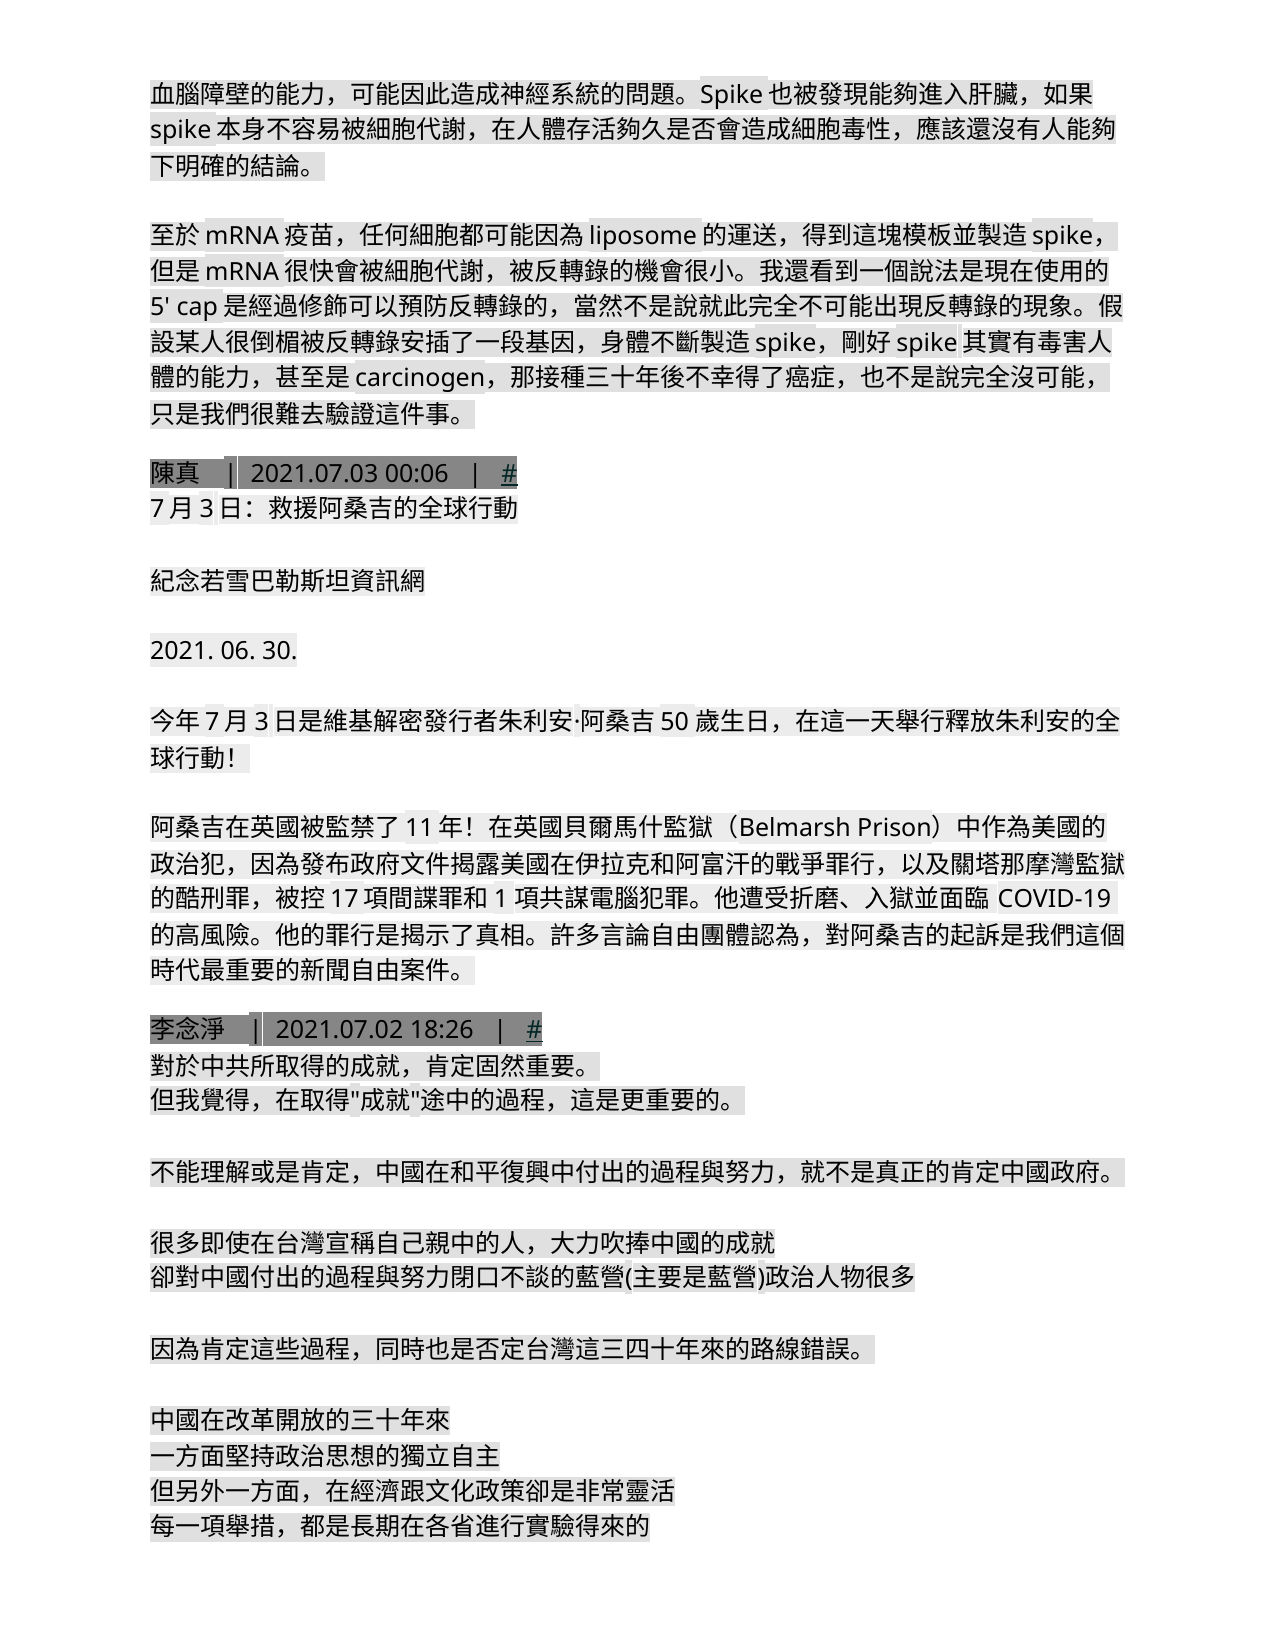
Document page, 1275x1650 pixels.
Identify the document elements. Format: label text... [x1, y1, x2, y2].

text 7月3日：救援阿桑吉的全球行動 紀念若雪巴勒斯坦資訊網 2021. 06. 30. 今年7月3日是維基解密發行者朱利安·阿桑吉50 歲生日，在這一天舉行釋放朱利安的全球行動！ 阿桑吉在英國被監禁了11年！在英國貝爾馬什監獄（Belmarsh Prison）中作為美國的政治犯，因為發布政府文件揭露美國在伊拉克和阿富汗的戰爭罪行，以及關塔那摩灣監獄的酷刑罪，被控17項間諜罪和1 項共謀電腦犯罪。他遭受折磨、入獄並面臨 COVID-19 的高風險。他的罪行是揭示了真相。許多言論自由團體認為，對阿桑吉的起訴是我們這個時代最重要的新聞自由案件。 [150, 489, 1125, 985]
text 李念淨 | 2021.07.02 18:26 | # [150, 1010, 1125, 1046]
text 陳真 | 2021.07.03 00:06 | # [150, 454, 1125, 489]
text 血腦障壁的能力，可能因此造成神經系統的問題。Spike也被發現能夠進入肝臟，如果spike本身不容易被細胞代謝，在人體存活夠久是否會造成細胞毒性，應該還沒有人能夠下明確的結論。 至於mRNA疫苗，任何細胞都可能因為liposome的運送，得到這塊模板並製造spike，但是mRNA很快會被細胞代謝，被反轉錄的機會很小。我還看到一個說法是現在使用的5' cap是經過修飾可以預防反轉錄的，當然不是說就此完全不可能出現反轉錄的現象。假設某人很倒楣被反轉錄安插了一段基因，身體不斷製造spike，剛好spike其實有毒害人體的能力，甚至是carcinogen，那接種三十年後不幸得了癌症，也不是說完全沒可能，只是我們很難去驗證這件事。 [150, 75, 1125, 429]
text 對於中共所取得的成就，肯定固然重要。 但我覺得，在取得"成就"途中的過程，這是更重要的。 不能理解或是肯定，中國在和平復興中付出的過程與努力，就不是真正的肯定中國政府。 很多即使在台灣宣稱自己親中的人，大力吹捧中國的成就 卻對中國付出的過程與努力閉口不談的藍營(主要是藍營)政治人物很多 因為肯定這些過程，同時也是否定台灣這三四十年來的路線錯誤。 中國在改革開放的三十年來 一方面堅持政治思想的獨立自主 但另外一方面，在經濟跟文化政策卻是非常靈活 每一項舉措，都是長期在各省進行實驗得來的 [150, 1046, 1125, 1542]
